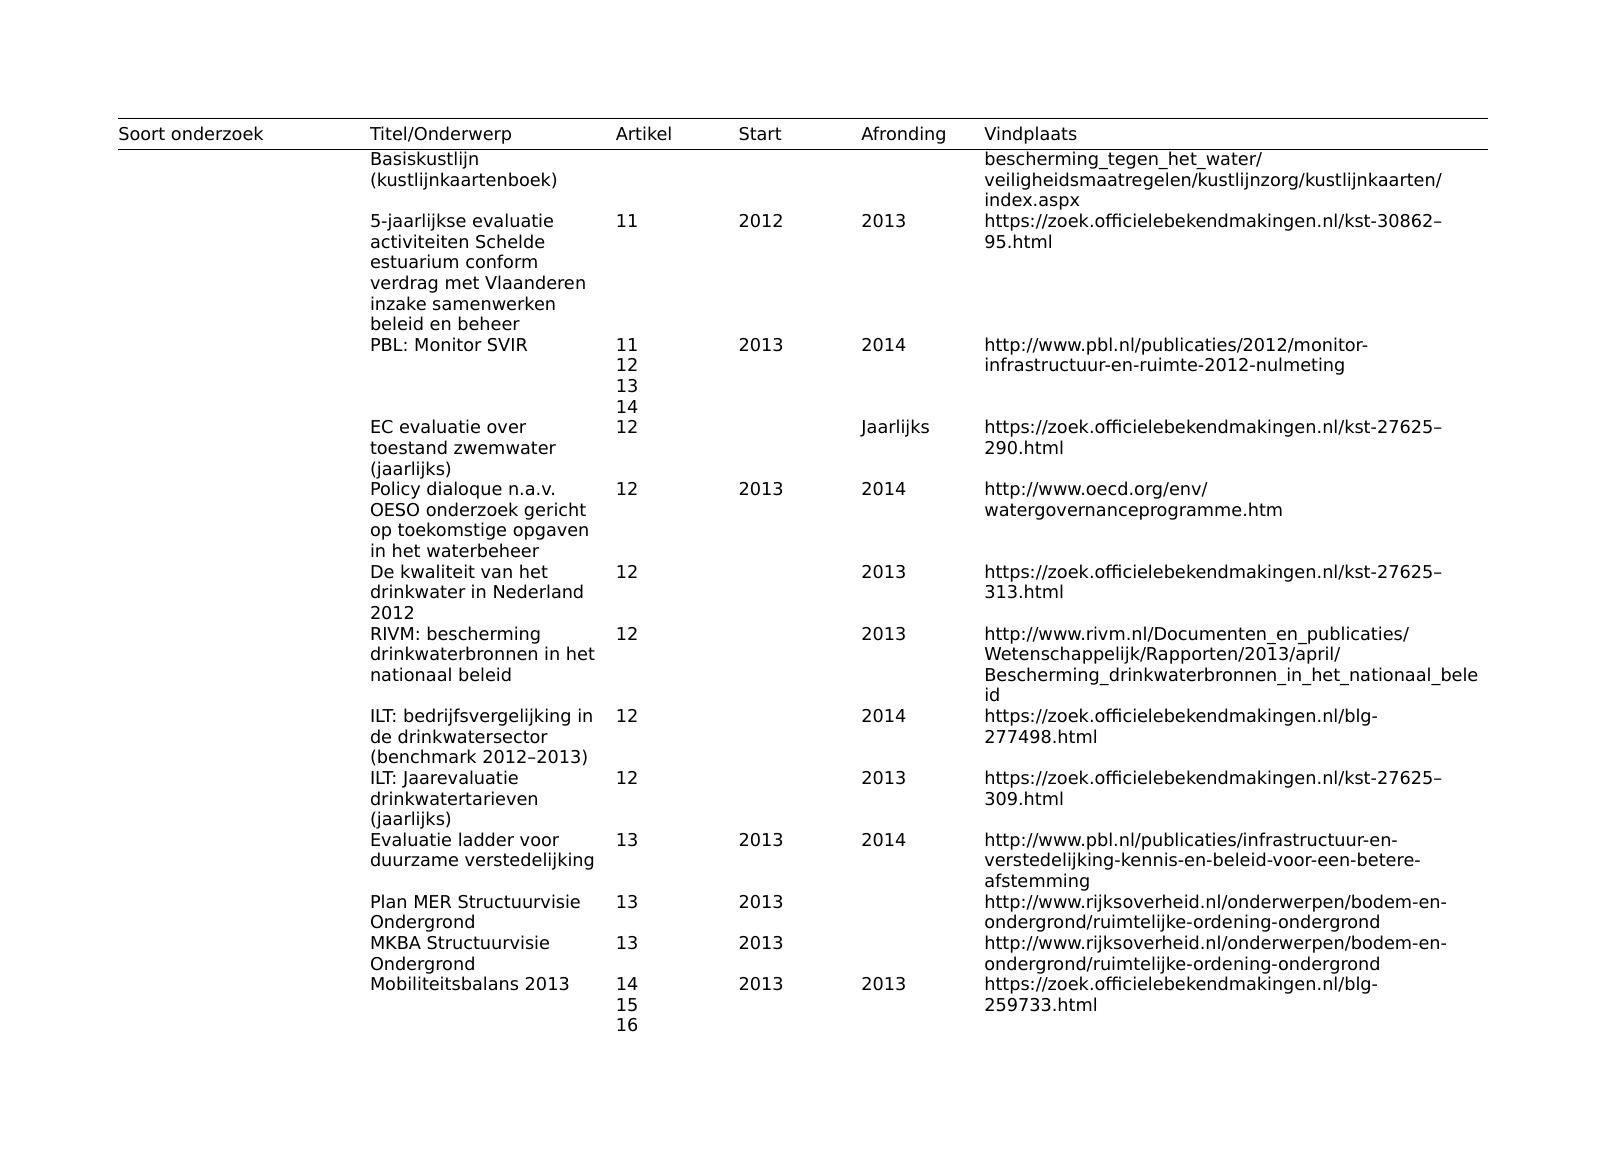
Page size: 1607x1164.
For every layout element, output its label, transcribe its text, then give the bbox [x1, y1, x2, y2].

table_cell 2013 [733, 933, 855, 974]
table_header Vindplaats [978, 119, 1488, 149]
table_cell [855, 150, 978, 211]
table_cell ILT: Jaarevaluatie drinkwatertarieven (jaarlijks) [364, 768, 609, 830]
table_cell 2013 [733, 479, 855, 562]
table_cell Mobiliteitsbalans 2013 [364, 974, 609, 1036]
table_cell Jaarlijks [855, 417, 978, 479]
table_cell 2014 [855, 479, 978, 562]
table_cell [118, 624, 364, 706]
table_cell https://zoek.officielebekendmakingen.nl/blg-277498.html [978, 706, 1488, 768]
table_cell [855, 892, 978, 933]
table_cell [733, 624, 855, 706]
table_cell [733, 562, 855, 623]
table_cell 2013 [733, 974, 855, 1036]
table_cell 2014 [855, 706, 978, 768]
table_cell [733, 417, 855, 479]
table_cell http://www.oecd.org/env/watergovernanceprogramme.htm [978, 479, 1488, 562]
table_header Start [733, 119, 855, 149]
table_cell https://zoek.officielebekendmakingen.nl/kst-27625–309.html [978, 768, 1488, 830]
table_cell http://www.rijksoverheid.nl/onderwerpen/bodem-en-ondergrond/ruimtelijke-ordening-ondergrond [978, 892, 1488, 933]
table_cell [733, 706, 855, 768]
table_cell 14 15 16 [610, 974, 732, 1036]
table_cell 2013 [855, 768, 978, 830]
table_header Artikel [610, 119, 732, 149]
table_cell [855, 933, 978, 974]
table_cell PBL: Monitor SVIR [364, 335, 609, 417]
table_cell [118, 562, 364, 623]
table_cell [733, 768, 855, 830]
table_cell 12 [610, 706, 732, 768]
table_cell [118, 479, 364, 562]
table_cell http://www.pbl.nl/publicaties/2012/monitor-infrastructuur-en-ruimte-2012-nulmeting [978, 335, 1488, 417]
table_cell [118, 335, 364, 417]
table_cell [118, 830, 364, 892]
table_cell 13 [610, 933, 732, 974]
table_cell [118, 417, 364, 479]
table_cell http://www.rivm.nl/Documenten_en_publicaties/Wetenschappelijk/Rapporten/2013/april/Bescherming_drinkwaterbronnen_in_het_nationaal_beleid [978, 624, 1488, 706]
table_cell 12 [610, 562, 732, 623]
table_cell [118, 706, 364, 768]
table_cell RIVM: bescherming drinkwaterbronnen in het nationaal beleid [364, 624, 609, 706]
table_cell 2013 [855, 974, 978, 1036]
table_header Afronding [855, 119, 978, 149]
table_cell 11 [610, 211, 732, 335]
table_cell 2014 [855, 830, 978, 892]
table_cell [118, 211, 364, 335]
table_cell [118, 892, 364, 933]
table_cell 11 12 13 14 [610, 335, 732, 417]
table_cell 5-jaarlijkse evaluatie activiteiten Schelde estuarium conform verdrag met Vlaanderen inzake samenwerken beleid en beheer [364, 211, 609, 335]
table_cell ILT: bedrijfsvergelijking in de drinkwatersector (benchmark 2012–2013) [364, 706, 609, 768]
table_cell MKBA Structuurvisie Ondergrond [364, 933, 609, 974]
table_cell 2013 [855, 211, 978, 335]
table_cell 2012 [733, 211, 855, 335]
table_cell Policy dialoque n.a.v. OESO onderzoek gericht op toekomstige opgaven in het waterbeheer [364, 479, 609, 562]
table_cell Plan MER Structuurvisie Ondergrond [364, 892, 609, 933]
table_cell [118, 150, 364, 211]
table_cell [118, 974, 364, 1036]
table_cell 2013 [733, 335, 855, 417]
table_cell http://www.pbl.nl/publicaties/infrastructuur-en-verstedelijking-kennis-en-beleid-voor-een-betere-afstemming [978, 830, 1488, 892]
table_cell [610, 150, 732, 211]
table_cell https://zoek.officielebekendmakingen.nl/kst-27625–290.html [978, 417, 1488, 479]
table_cell http://www.rijksoverheid.nl/onderwerpen/bodem-en-ondergrond/ruimtelijke-ordening-ondergrond [978, 933, 1488, 974]
table_cell 13 [610, 892, 732, 933]
table_cell 12 [610, 479, 732, 562]
table_cell [733, 150, 855, 211]
table_cell 2013 [733, 892, 855, 933]
table_cell https://zoek.officielebekendmakingen.nl/kst-30862–95.html [978, 211, 1488, 335]
table_header Titel/Onderwerp [364, 119, 609, 149]
table_cell bescherming_tegen_het_water/veiligheidsmaatregelen/kustlijnzorg/kustlijnkaarten/index.aspx [978, 150, 1488, 211]
table_cell [118, 768, 364, 830]
table_cell https://zoek.officielebekendmakingen.nl/blg-259733.html [978, 974, 1488, 1036]
table_cell https://zoek.officielebekendmakingen.nl/kst-27625–313.html [978, 562, 1488, 623]
table_cell 13 [610, 830, 732, 892]
table_cell De kwaliteit van het drinkwater in Nederland 2012 [364, 562, 609, 623]
table_cell EC evaluatie over toestand zwemwater (jaarlijks) [364, 417, 609, 479]
table_cell 12 [610, 417, 732, 479]
table_cell [118, 933, 364, 974]
table_header Soort onderzoek [118, 119, 364, 149]
table_cell Basiskustlijn (kustlijnkaartenboek) [364, 150, 609, 211]
table_cell 12 [610, 624, 732, 706]
table_cell 12 [610, 768, 732, 830]
table_cell Evaluatie ladder voor duurzame verstedelijking [364, 830, 609, 892]
table_cell 2013 [855, 562, 978, 623]
table_cell 2013 [855, 624, 978, 706]
table_cell 2013 [733, 830, 855, 892]
table_cell 2014 [855, 335, 978, 417]
